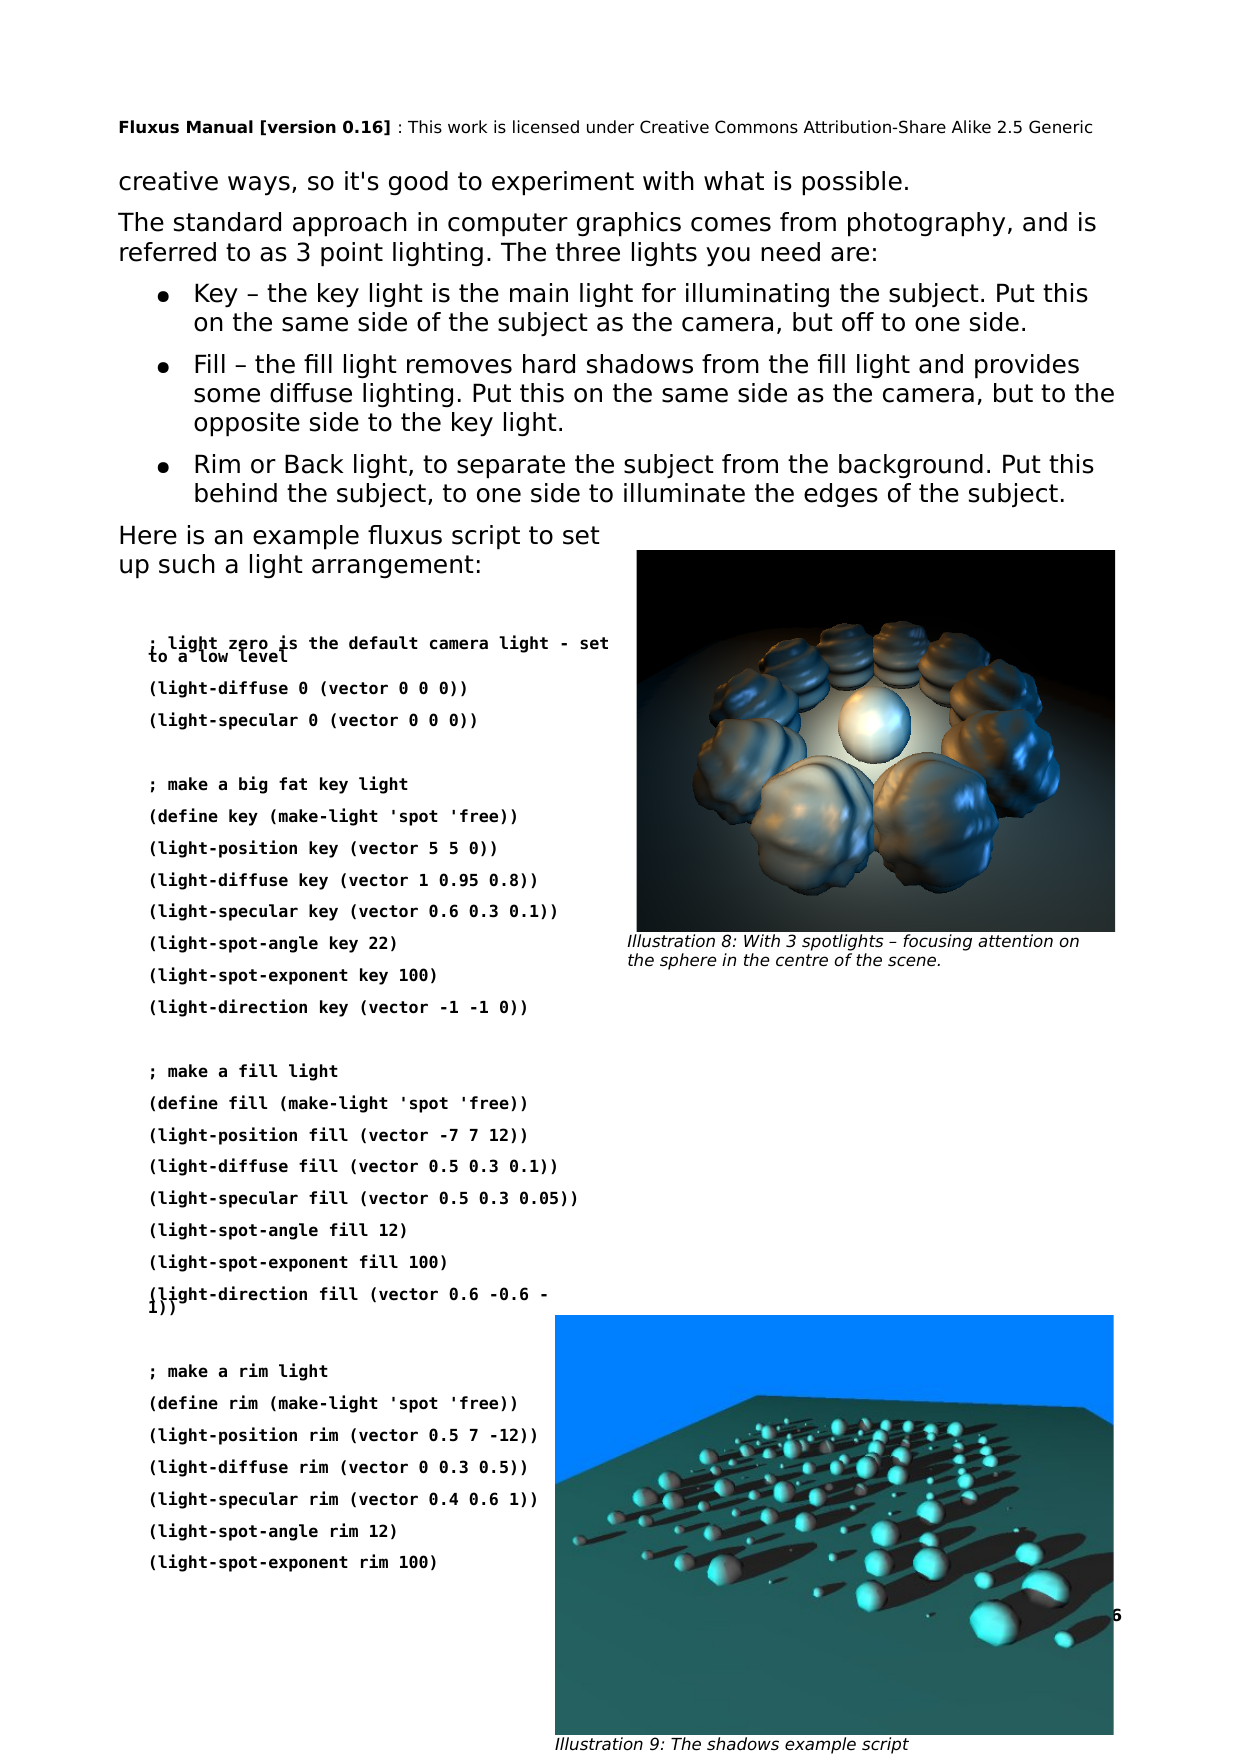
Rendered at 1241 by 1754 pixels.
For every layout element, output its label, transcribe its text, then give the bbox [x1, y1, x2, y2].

text (light-specular rim (vector 0.4 0.6 1)) [148, 1490, 555, 1509]
text (light-specular fill (vector 0.5 0.3 0.05)) [148, 1189, 1122, 1208]
text (light-spot-angle fill 12) [148, 1221, 1122, 1240]
text (light-spot-exponent key 100) [148, 966, 1122, 985]
text (light-specular key (vector 0.6 0.3 0.1)) [148, 902, 627, 922]
text (light-diffuse key (vector 1 0.95 0.8)) [148, 870, 627, 890]
text (define key (make-light 'spot 'free)) [148, 807, 627, 826]
text Illustration 9: The shadows example script [555, 1735, 1113, 1754]
text (light-direction fill (vector 0.6 -0.6 -1)) [148, 1285, 1122, 1318]
text (light-diffuse rim (vector 0 0.3 0.5)) [148, 1458, 555, 1477]
text [555, 1303, 1113, 1315]
list Fill – the fill light removes hard shadows from the fill light and provides some diffuse lighting. Put this on the same side as the camera, but to the opposite side to the key light. [156, 350, 1122, 438]
text (light-spot-angle key 22) [148, 934, 627, 953]
text (light-spot-exponent fill 100) [148, 1253, 1122, 1272]
text (light-position fill (vector -7 7 12)) [148, 1125, 1122, 1145]
text Illustration 8: With 3 spotlights – focusing attention on the sphere in the centre of the scene. [627, 550, 1106, 971]
text ; make a rim light [148, 1362, 555, 1382]
text The standard approach in computer graphics comes from photography, and is referred to as 3 point lighting. The three lights you need are: [118, 209, 1122, 267]
list Rim or Back light, to separate the subject from the background. Put this behind the subject, to one side to illuminate the edges of the subject. [156, 450, 1122, 509]
text ; make a big fat key light [148, 775, 627, 794]
text (light-spot-exponent rim 100) [148, 1553, 555, 1573]
text (light-spot-angle rim 12) [148, 1522, 555, 1541]
list Key – the key light is the main light for illuminating the subject. Put this on the same side of the subject as the camera, but off to one side. [156, 279, 1122, 338]
text ; light zero is the default camera light - set to a low level [148, 634, 627, 667]
text Here is an example fluxus script to set up such a light arrangement: [118, 521, 1122, 579]
text (light-diffuse 0 (vector 0 0 0)) [148, 679, 627, 698]
text creative ways, so it's good to experiment with what is possible. [118, 167, 1122, 196]
picture [636, 550, 1116, 932]
picture [555, 1315, 1114, 1735]
text ; make a fill light [148, 1062, 1122, 1081]
text (light-position rim (vector 0.5 7 -12)) [148, 1426, 555, 1445]
text (light-specular 0 (vector 0 0 0)) [148, 711, 627, 730]
text (define fill (make-light 'spot 'free)) [148, 1093, 1122, 1113]
text (light-position key (vector 5 5 0)) [148, 838, 627, 858]
text (light-direction key (vector -1 -1 0)) [148, 998, 1122, 1017]
text (define rim (make-light 'spot 'free)) [148, 1394, 555, 1413]
text (light-diffuse fill (vector 0.5 0.3 0.1)) [148, 1157, 1122, 1177]
